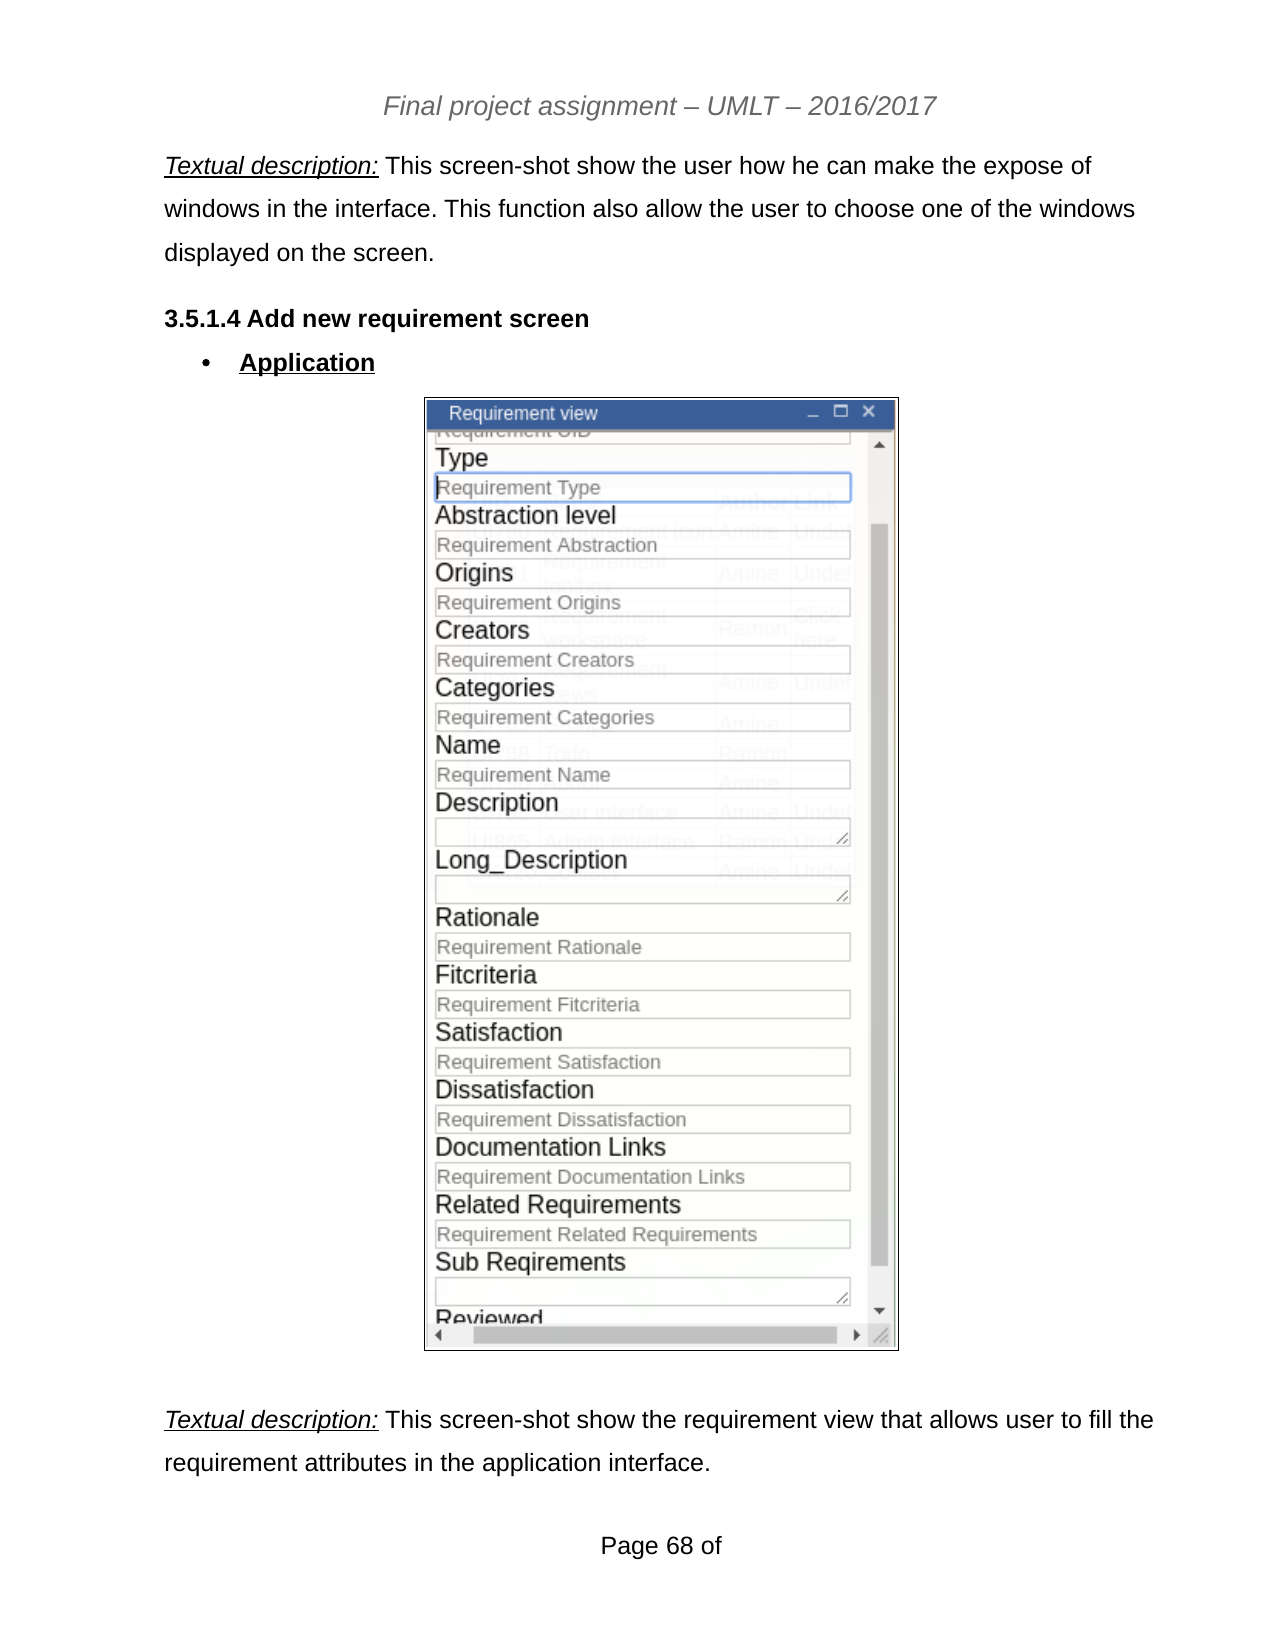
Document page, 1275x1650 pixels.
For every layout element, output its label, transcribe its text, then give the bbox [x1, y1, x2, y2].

text Textual description: This screen-shot show the requirement view that allows user to fill the requirement attributes in the application interface. [164, 1405, 1158, 1477]
list Application [202, 348, 1158, 377]
picture [426, 400, 896, 1347]
subtitle 3.5.1.4 Add new requirement screen [164, 304, 1158, 333]
text Textual description: This screen-shot show the user how he can make the expose of windows in the interface. This function also allow the user to choose one of the windows displayed on the screen. [164, 151, 1158, 266]
